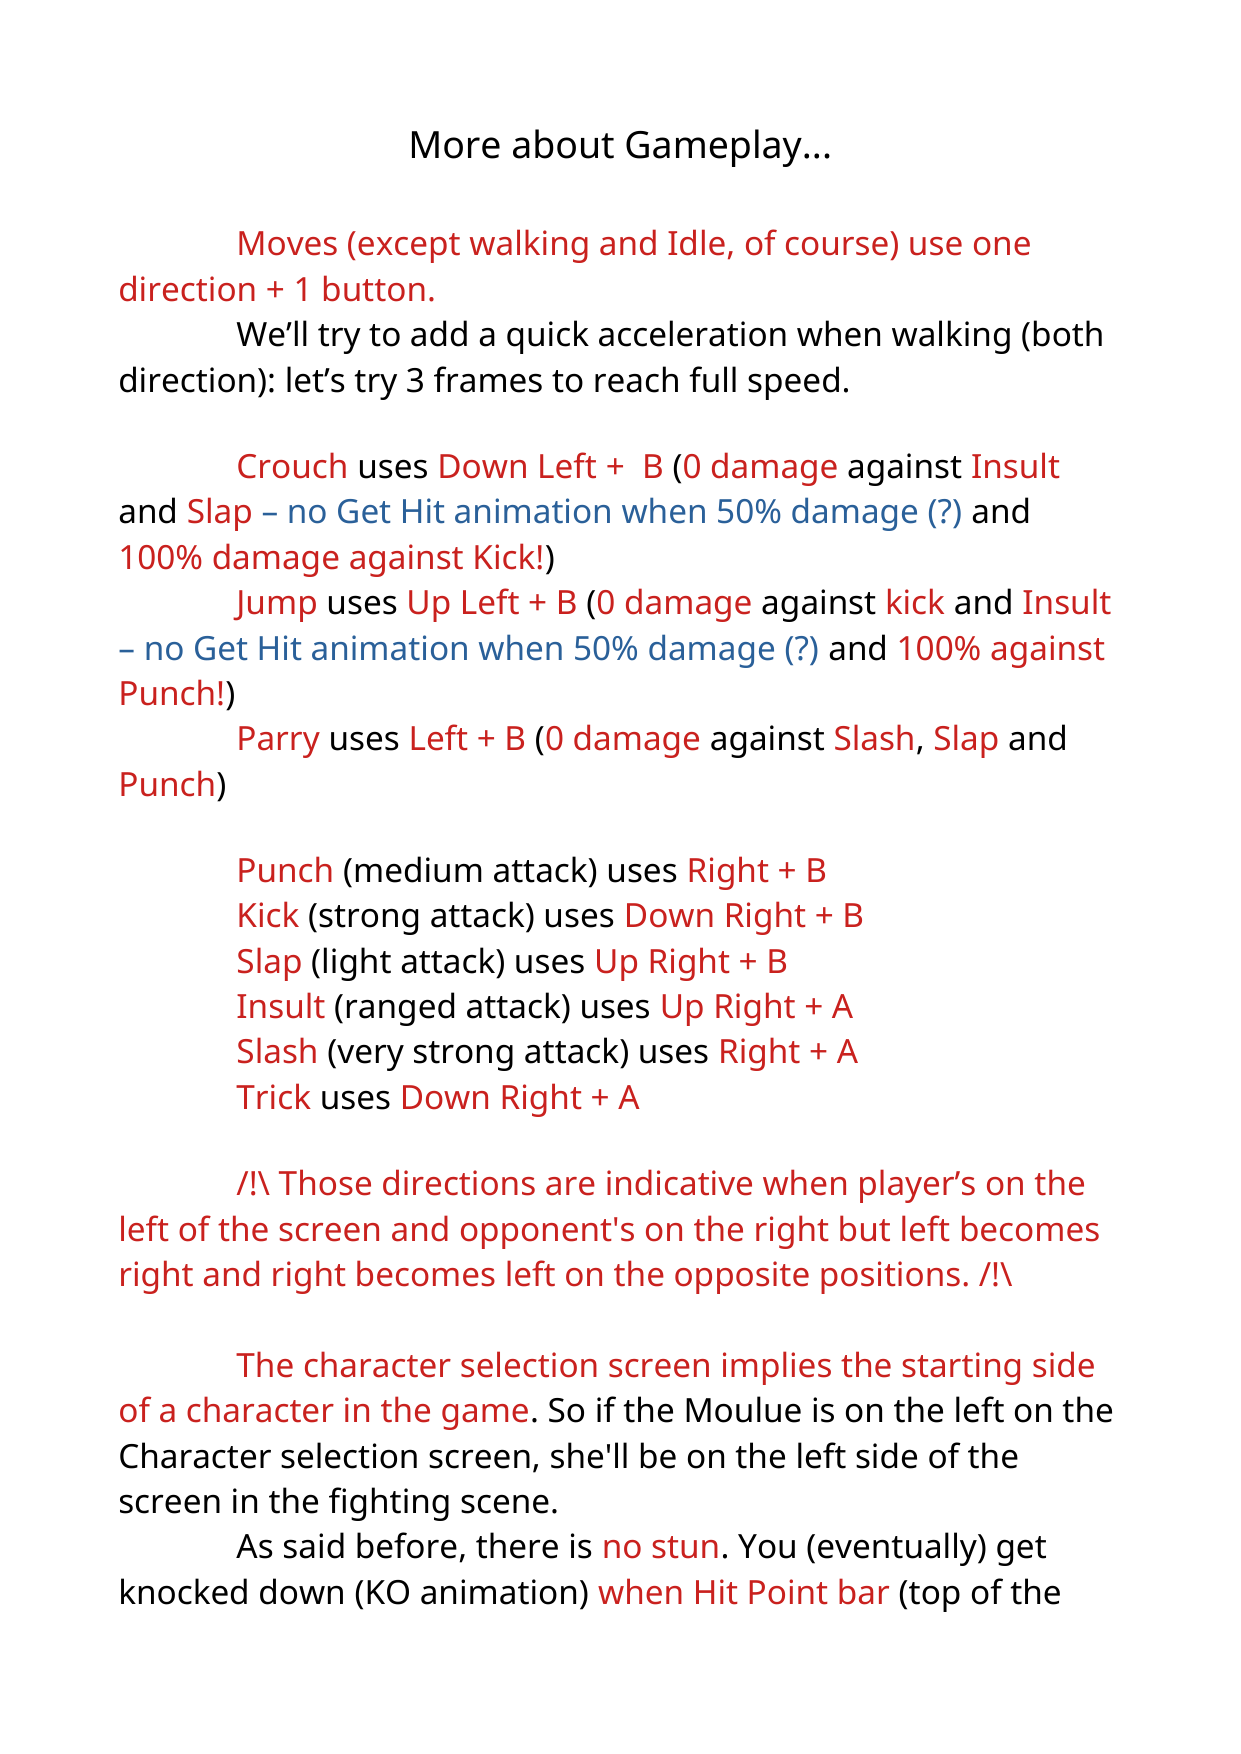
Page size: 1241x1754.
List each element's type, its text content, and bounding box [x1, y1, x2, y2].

text We’ll try to add a quick acceleration when walking (both direction): let’s try 3 frames to reach full speed. [118, 311, 1122, 402]
text As said before, there is no stun. You (eventually) get knocked down (KO animation) when Hit Point bar (top of the [118, 1523, 1122, 1614]
text Jump uses Up Left + B (0 damage against kick and Insult – no Get Hit animation when 50% damage (?) and 100% against Punch!) [118, 579, 1122, 715]
text More about Gameplay... [118, 118, 1122, 169]
text Slash (very strong attack) uses Right + A [118, 1028, 1122, 1074]
text /!\ Those directions are indicative when player’s on the left of the screen and opponent's on the right but left becomes right and right becomes left on the opposite positions. /!\ [118, 1160, 1122, 1296]
text Kick (strong attack) uses Down Right + B [118, 892, 1122, 937]
text Insult (ranged attack) uses Up Right + A [118, 983, 1122, 1028]
text Parry uses Left + B (0 damage against Slash, Slap and Punch) [118, 715, 1122, 806]
text Slap (light attack) uses Up Right + B [118, 937, 1122, 983]
text Moves (except walking and Idle, of course) use one direction + 1 button. [118, 220, 1122, 311]
text Trick uses Down Right + A [118, 1074, 1122, 1119]
text Crouch uses Down Left + B (0 damage against Insult and Slap – no Get Hit animation when 50% damage (?) and 100% damage against Kick!) [118, 443, 1122, 579]
text The character selection screen implies the starting side of a character in the game. So if the Moulue is on the left on the Character selection screen, she'll be on the left side of the screen in the fighting scene. [118, 1342, 1122, 1523]
text Punch (medium attack) uses Right + B [118, 847, 1122, 892]
